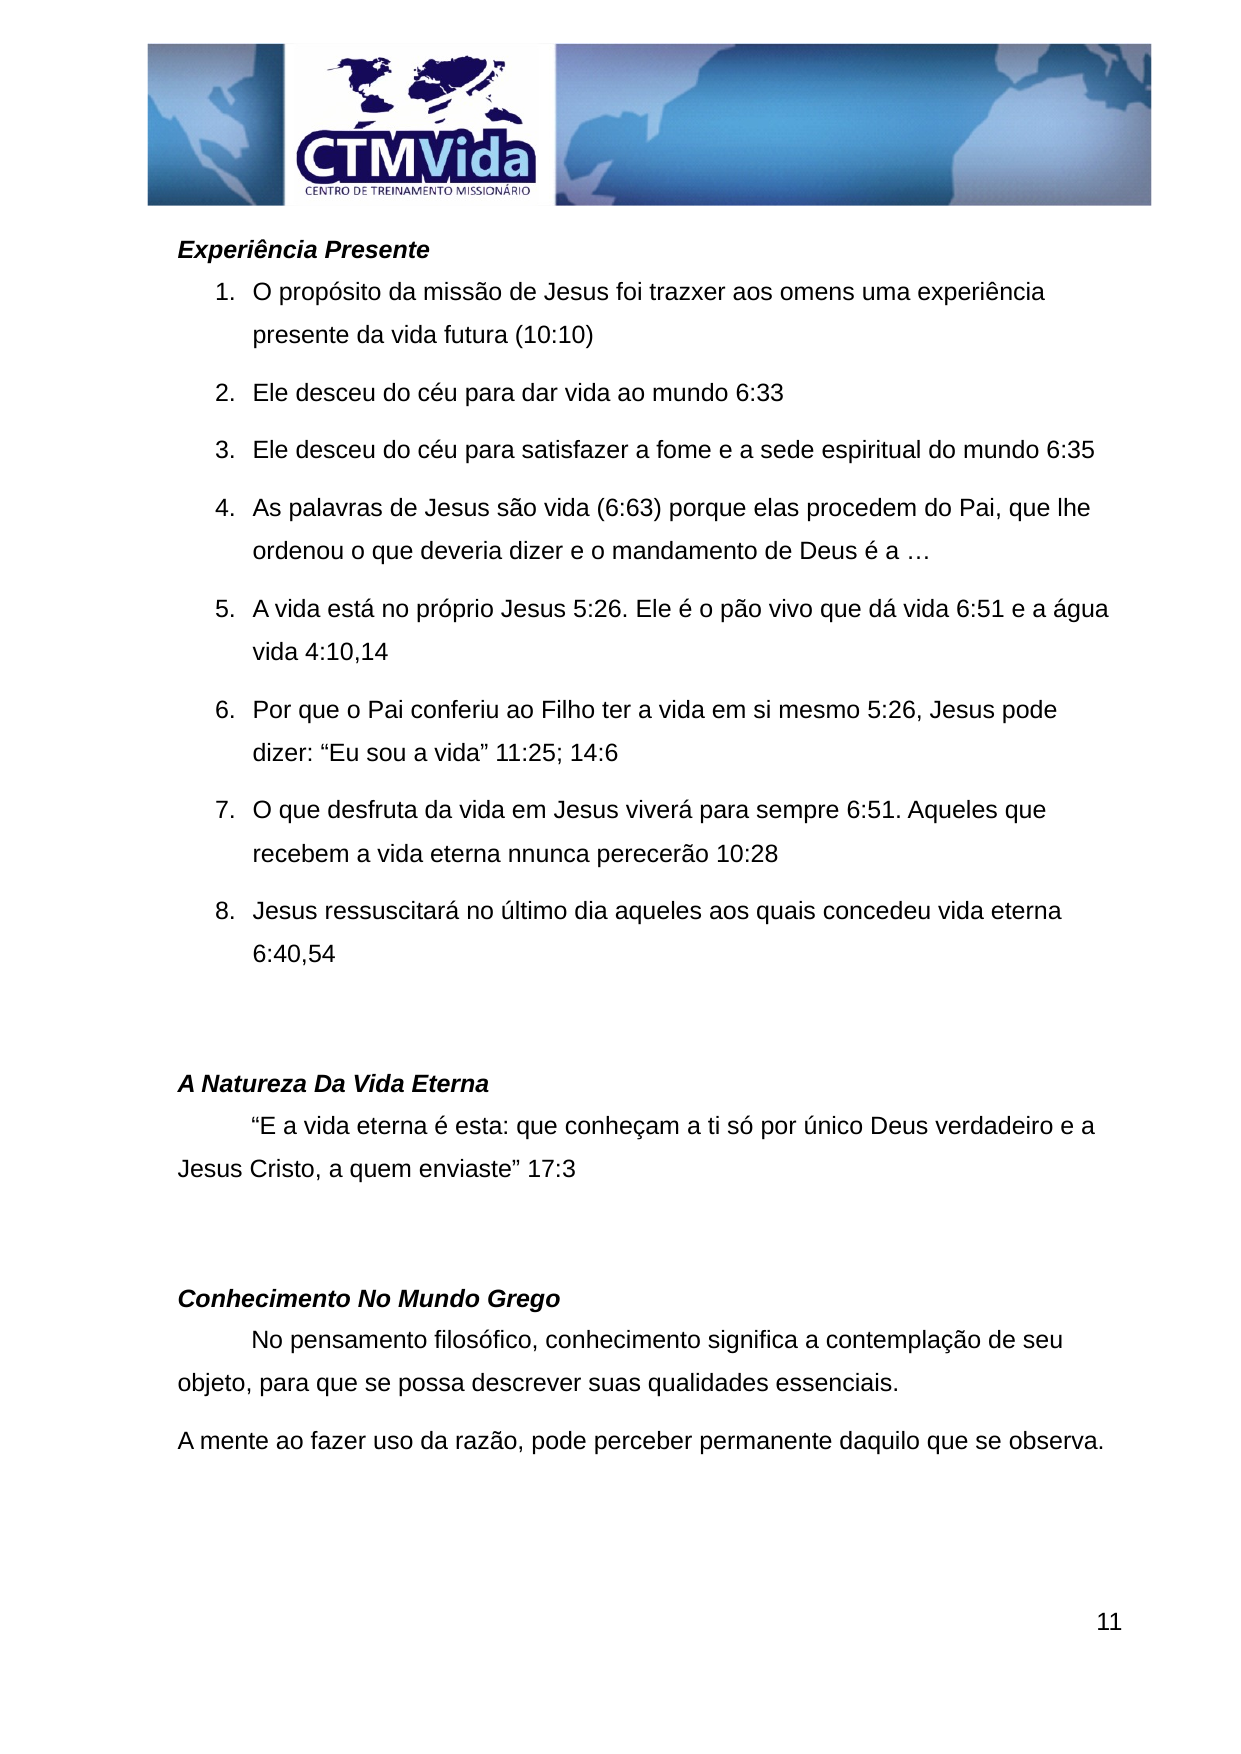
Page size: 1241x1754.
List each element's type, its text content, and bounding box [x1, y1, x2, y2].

list Jesus ressuscitará no último dia aqueles aos quais concedeu vida eterna 6:40,54 [215, 896, 1122, 968]
list Por que o Pai conferiu ao Filho ter a vida em si mesmo 5:26, Jesus pode dizer: “Eu sou a vida” 11:25; 14:6 [215, 694, 1122, 766]
list O propósito da missão de Jesus foi trazxer aos omens uma experiência presente da vida futura (10:10) [215, 277, 1122, 348]
list Ele desceu do céu para satisfazer a fome e a sede espiritual do mundo 6:35 [215, 435, 1122, 464]
picture [147, 43, 1152, 206]
text No pensamento filosófico, conhecimento significa a contemplação de seu objeto, para que se possa descrever suas qualidades essenciais. [177, 1325, 1122, 1397]
subtitle Experiência presente [177, 235, 1122, 264]
list Ele desceu do céu para dar vida ao mundo 6:33 [215, 377, 1122, 406]
text A mente ao fazer uso da razão, pode perceber permanente daquilo que se observa. [177, 1426, 1122, 1454]
subtitle A natureza da Vida Eterna [177, 1069, 1122, 1098]
list As palavras de Jesus são vida (6:63) porque elas procedem do Pai, que lhe ordenou o que deveria dizer e o mandamento de Deus é a … [215, 493, 1122, 565]
list A vida está no próprio Jesus 5:26. Ele é o pão vivo que dá vida 6:51 e a água vida 4:10,14 [215, 594, 1122, 666]
subtitle Conhecimento no mundo Grego [177, 1284, 1122, 1312]
list O que desfruta da vida em Jesus viverá para sempre 6:51. Aqueles que recebem a vida eterna nnunca perecerão 10:28 [215, 795, 1122, 867]
text “E a vida eterna é esta: que conheçam a ti só por único Deus verdadeiro e a Jesus Cristo, a quem enviaste” 17:3 [177, 1111, 1122, 1182]
